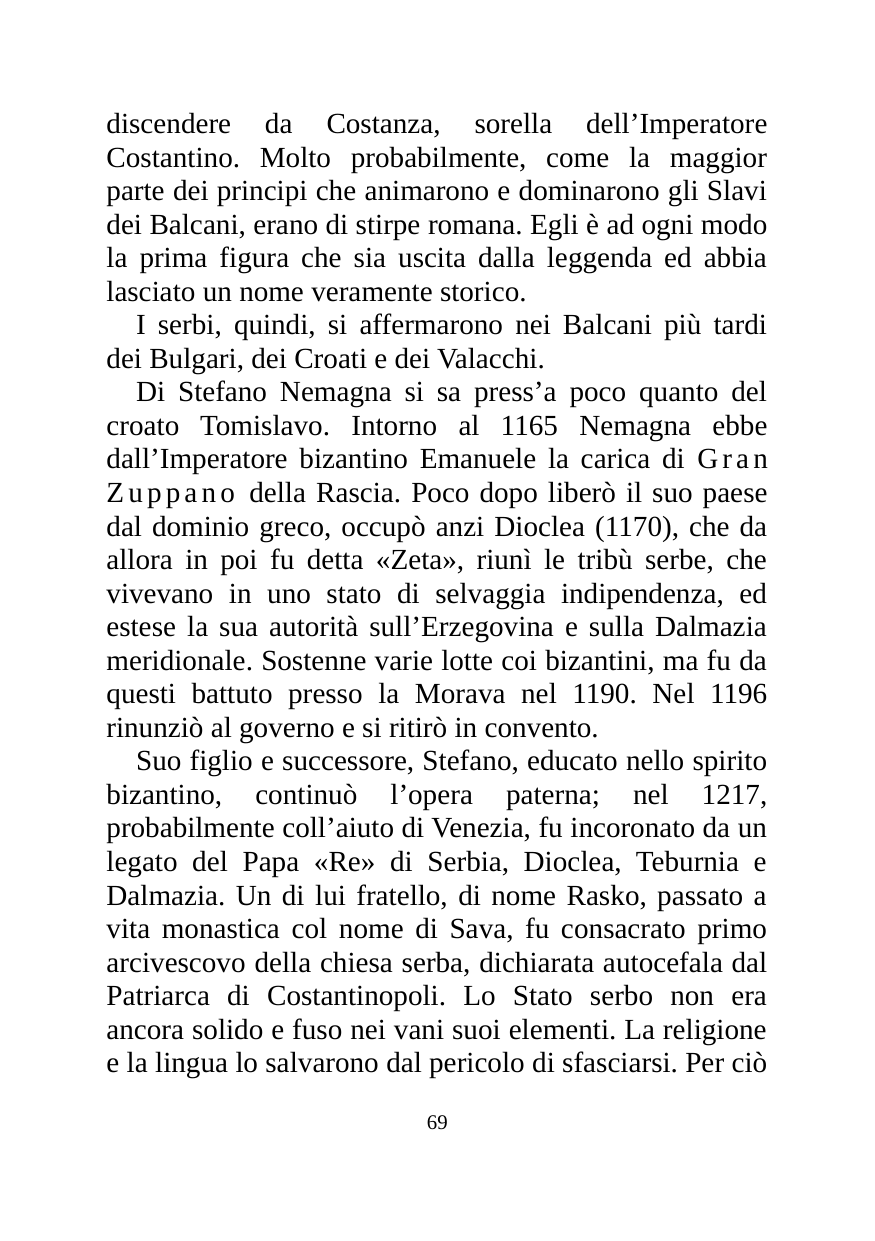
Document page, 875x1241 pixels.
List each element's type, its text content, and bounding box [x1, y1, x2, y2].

text Di Stefano Nemagna si sa press’a poco quanto del croato Tomislavo. Intorno al 1165 Nemagna ebbe dall’Imperatore bizantino Emanuele la carica di Gran Zuppano della Rascia. Poco dopo liberò il suo paese dal dominio greco, occupò anzi Dioclea (1170), che da allora in poi fu detta «Zeta», riunì le tribù serbe, che vivevano in uno stato di selvaggia indipendenza, ed estese la sua autorità sull’Erzegovina e sulla Dalmazia meridionale. Sostenne varie lotte coi bizantini, ma fu da questi battuto presso la Morava nel 1190. Nel 1196 rinunziò al governo e si ritirò in convento. [106, 374, 768, 743]
text I serbi, quindi, si affermarono nei Balcani più tardi dei Bulgari, dei Croati e dei Valacchi. [106, 307, 768, 374]
text Suo figlio e successore, Stefano, educato nello spirito bizantino, continuò l’opera paterna; nel 1217, probabilmente coll’aiuto di Venezia, fu incoronato da un legato del Papa «Re» di Serbia, Dioclea, Teburnia e Dalmazia. Un di lui fratello, di nome Rasko, passato a vita monastica col nome di Sava, fu consacrato primo arcivescovo della chiesa serba, dichiarata autocefala dal Patriarca di Costantinopoli. Lo Stato serbo non era ancora solido e fuso nei vani suoi elementi. La religione e la lingua lo salvarono dal pericolo di sfasciarsi. Per ciò [106, 743, 768, 1079]
text discendere da Costanza, sorella dell’Imperatore Costantino. Molto probabilmente, come la maggior parte dei principi che animarono e dominarono gli Slavi dei Balcani, erano di stirpe romana. Egli è ad ogni modo la prima figura che sia uscita dalla leggenda ed abbia lasciato un nome veramente storico. [106, 106, 768, 307]
